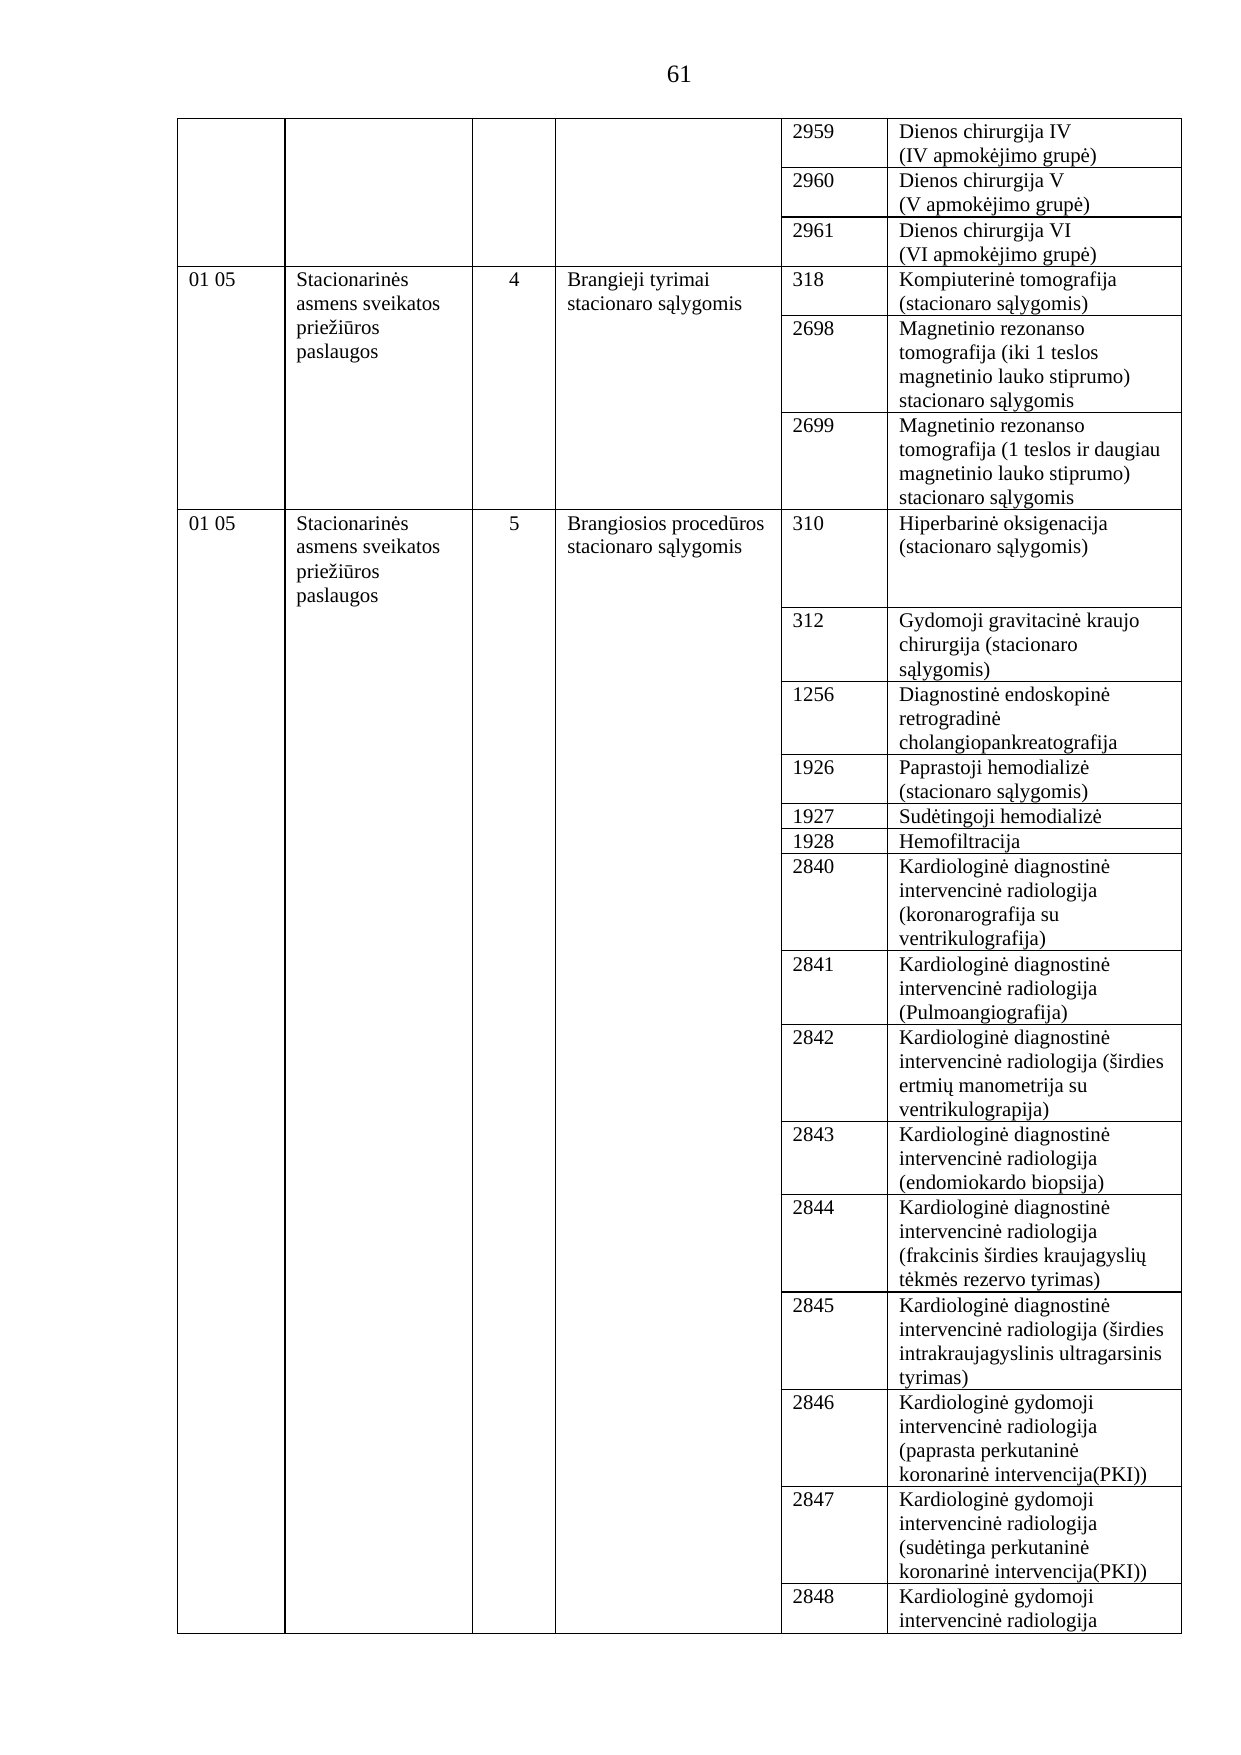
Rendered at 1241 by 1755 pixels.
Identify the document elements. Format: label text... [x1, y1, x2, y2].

table_cell Hemofiltracija [888, 829, 1181, 853]
table_cell Kompiuterinė tomografija (stacionaro sąlygomis) [888, 267, 1181, 315]
table_cell 2698 [782, 316, 887, 412]
table_cell Kardiologinė diagnostinė intervencinė radiologija (frakcinis širdies kraujagyslių tėkmės rezervo tyrimas) [888, 1195, 1181, 1291]
table_cell 2960 [782, 168, 887, 216]
table_cell Kardiologinė diagnostinė intervencinė radiologija (širdies intrakraujagyslinis ultragarsinis tyrimas) [888, 1293, 1181, 1389]
table_cell 5 [473, 510, 555, 1632]
table_cell Kardiologinė diagnostinė intervencinė radiologija (koronarografija su ventrikulografija) [888, 854, 1181, 950]
table_cell 2959 [782, 119, 887, 167]
table_cell 310 [782, 510, 887, 607]
table_cell 2842 [782, 1025, 887, 1121]
table_cell [178, 119, 284, 266]
table_cell 2844 [782, 1195, 887, 1291]
table_cell 4 [473, 267, 555, 509]
table_cell Paprastoji hemodializė (stacionaro sąlygomis) [888, 755, 1181, 803]
table_cell 1927 [782, 804, 887, 828]
table_cell 2846 [782, 1390, 887, 1486]
table_cell 2841 [782, 951, 887, 1024]
table_cell Dienos chirurgija V (V apmokėjimo grupė) [888, 168, 1181, 216]
table_cell 1928 [782, 829, 887, 853]
table_cell Sudėtingoji hemodializė [888, 804, 1181, 828]
table_cell 2843 [782, 1122, 887, 1194]
table_cell Kardiologinė gydomoji intervencinė radiologija (paprasta perkutaninė koronarinė intervencija(PKI)) [888, 1390, 1181, 1486]
table_cell Brangieji tyrimai stacionaro sąlygomis [556, 267, 781, 509]
table_cell Hiperbarinė oksigenacija (stacionaro sąlygomis) [888, 510, 1181, 607]
table_cell Gydomoji gravitacinė kraujo chirurgija (stacionaro sąlygomis) [888, 608, 1181, 681]
table_cell 2699 [782, 413, 887, 509]
table_cell Dienos chirurgija VI (VI apmokėjimo grupė) [888, 218, 1181, 266]
table_cell 2845 [782, 1293, 887, 1389]
table_cell Kardiologinė diagnostinė intervencinė radiologija (endomiokardo biopsija) [888, 1122, 1181, 1194]
table_cell 1256 [782, 682, 887, 754]
table_cell [286, 119, 472, 266]
table_cell Stacionarinės asmens sveikatos priežiūros paslaugos [286, 267, 472, 509]
table_cell Magnetinio rezonanso tomografija (1 teslos ir daugiau magnetinio lauko stiprumo) stacionaro sąlygomis [888, 413, 1181, 509]
table_cell [473, 119, 555, 266]
table_cell Kardiologinė gydomoji intervencinė radiologija (sudėtinga perkutaninė koronarinė intervencija(PKI)) [888, 1487, 1181, 1583]
table_cell 1926 [782, 755, 887, 803]
table_cell [556, 119, 781, 266]
table_cell Diagnostinė endoskopinė retrogradinė cholangiopankreatografija [888, 682, 1181, 754]
table_cell Kardiologinė gydomoji intervencinė radiologija [888, 1584, 1181, 1632]
table_cell 01 05 [178, 510, 284, 1632]
table_cell 01 05 [178, 267, 284, 509]
table_cell 312 [782, 608, 887, 681]
table_cell Brangiosios procedūros stacionaro sąlygomis [556, 510, 781, 1632]
table_cell Stacionarinės asmens sveikatos priežiūros paslaugos [286, 510, 472, 1632]
table_cell Kardiologinė diagnostinė intervencinė radiologija (širdies ertmių manometrija su ventrikulograpija) [888, 1025, 1181, 1121]
table_cell 318 [782, 267, 887, 315]
table_cell 2848 [782, 1584, 887, 1632]
table_cell Dienos chirurgija IV (IV apmokėjimo grupė) [888, 119, 1181, 167]
table_cell 2961 [782, 218, 887, 266]
table_cell 2840 [782, 854, 887, 950]
table_cell Magnetinio rezonanso tomografija (iki 1 teslos magnetinio lauko stiprumo) stacionaro sąlygomis [888, 316, 1181, 412]
table_cell Kardiologinė diagnostinė intervencinė radiologija (Pulmoangiografija) [888, 951, 1181, 1024]
table_cell 2847 [782, 1487, 887, 1583]
